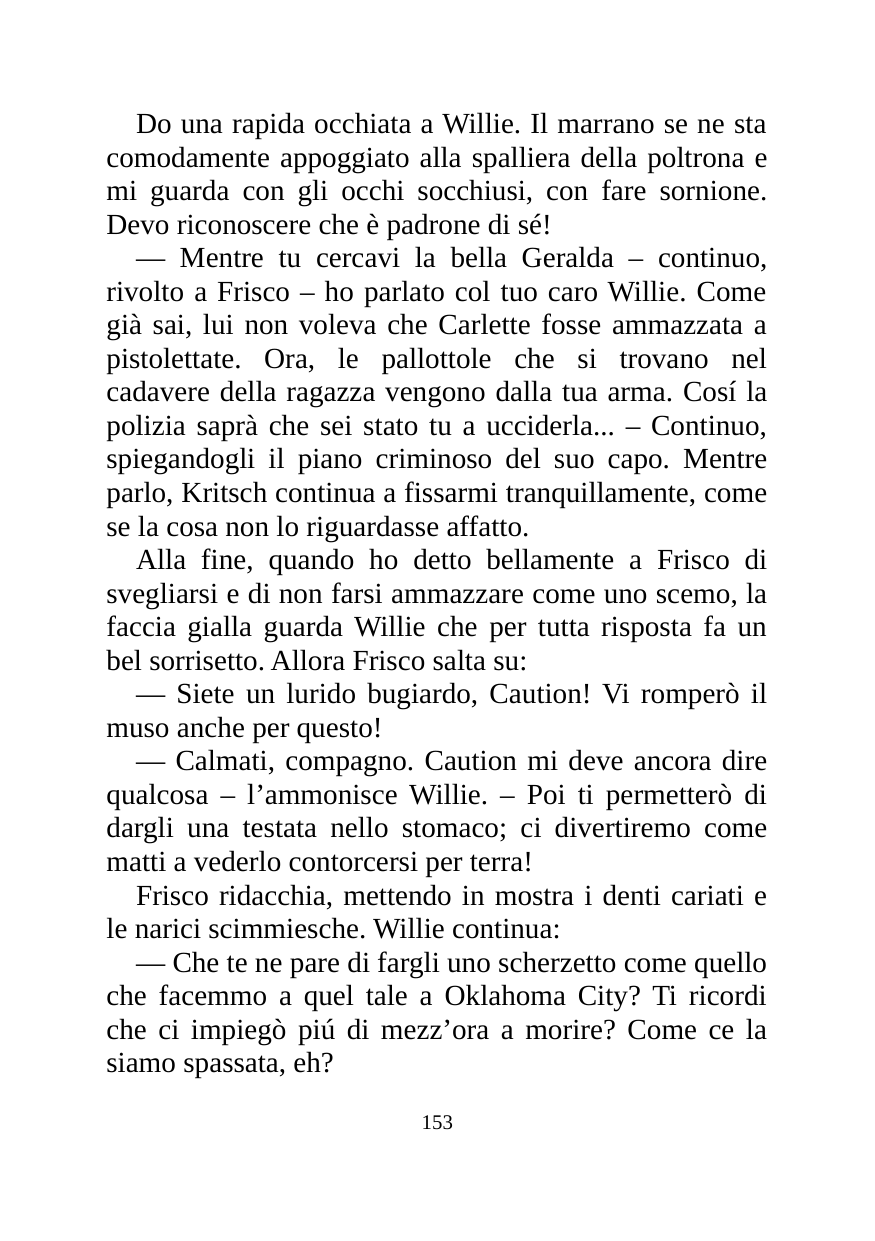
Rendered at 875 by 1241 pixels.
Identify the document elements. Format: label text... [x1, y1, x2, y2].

text Do una rapida occhiata a Willie. Il marrano se ne sta comodamente appoggiato alla spalliera della poltrona e mi guarda con gli occhi socchiusi, con fare sornione. Devo riconoscere che è padrone di sé! [106, 106, 768, 240]
text — Siete un lurido bugiardo, Caution! Vi romperò il muso anche per questo! [106, 676, 768, 743]
text — Che te ne pare di fargli uno scherzetto come quello che facemmo a quel tale a Oklahoma City? Ti ricordi che ci impiegò piú di mezz’ora a morire? Come ce la siamo spassata, eh? [106, 945, 768, 1079]
text Alla fine, quando ho detto bellamente a Frisco di svegliarsi e di non farsi ammazzare come uno scemo, la faccia gialla guarda Willie che per tutta risposta fa un bel sorrisetto. Allora Frisco salta su: [106, 542, 768, 676]
text Frisco ridacchia, mettendo in mostra i denti cariati e le narici scimmiesche. Willie continua: [106, 878, 768, 945]
text — Calmati, compagno. Caution mi deve ancora dire qualcosa – l’ammonisce Willie. – Poi ti permetterò di dargli una testata nello stomaco; ci divertiremo come matti a vederlo contorcersi per terra! [106, 743, 768, 878]
text — Mentre tu cercavi la bella Geralda – continuo, rivolto a Frisco – ho parlato col tuo caro Willie. Come già sai, lui non voleva che Carlette fosse ammazzata a pistolettate. Ora, le pallottole che si trovano nel cadavere della ragazza vengono dalla tua arma. Cosí la polizia saprà che sei stato tu a ucciderla... – Continuo, spiegandogli il piano criminoso del suo capo. Mentre parlo, Kritsch continua a fissarmi tranquillamente, come se la cosa non lo riguardasse affatto. [106, 240, 768, 542]
